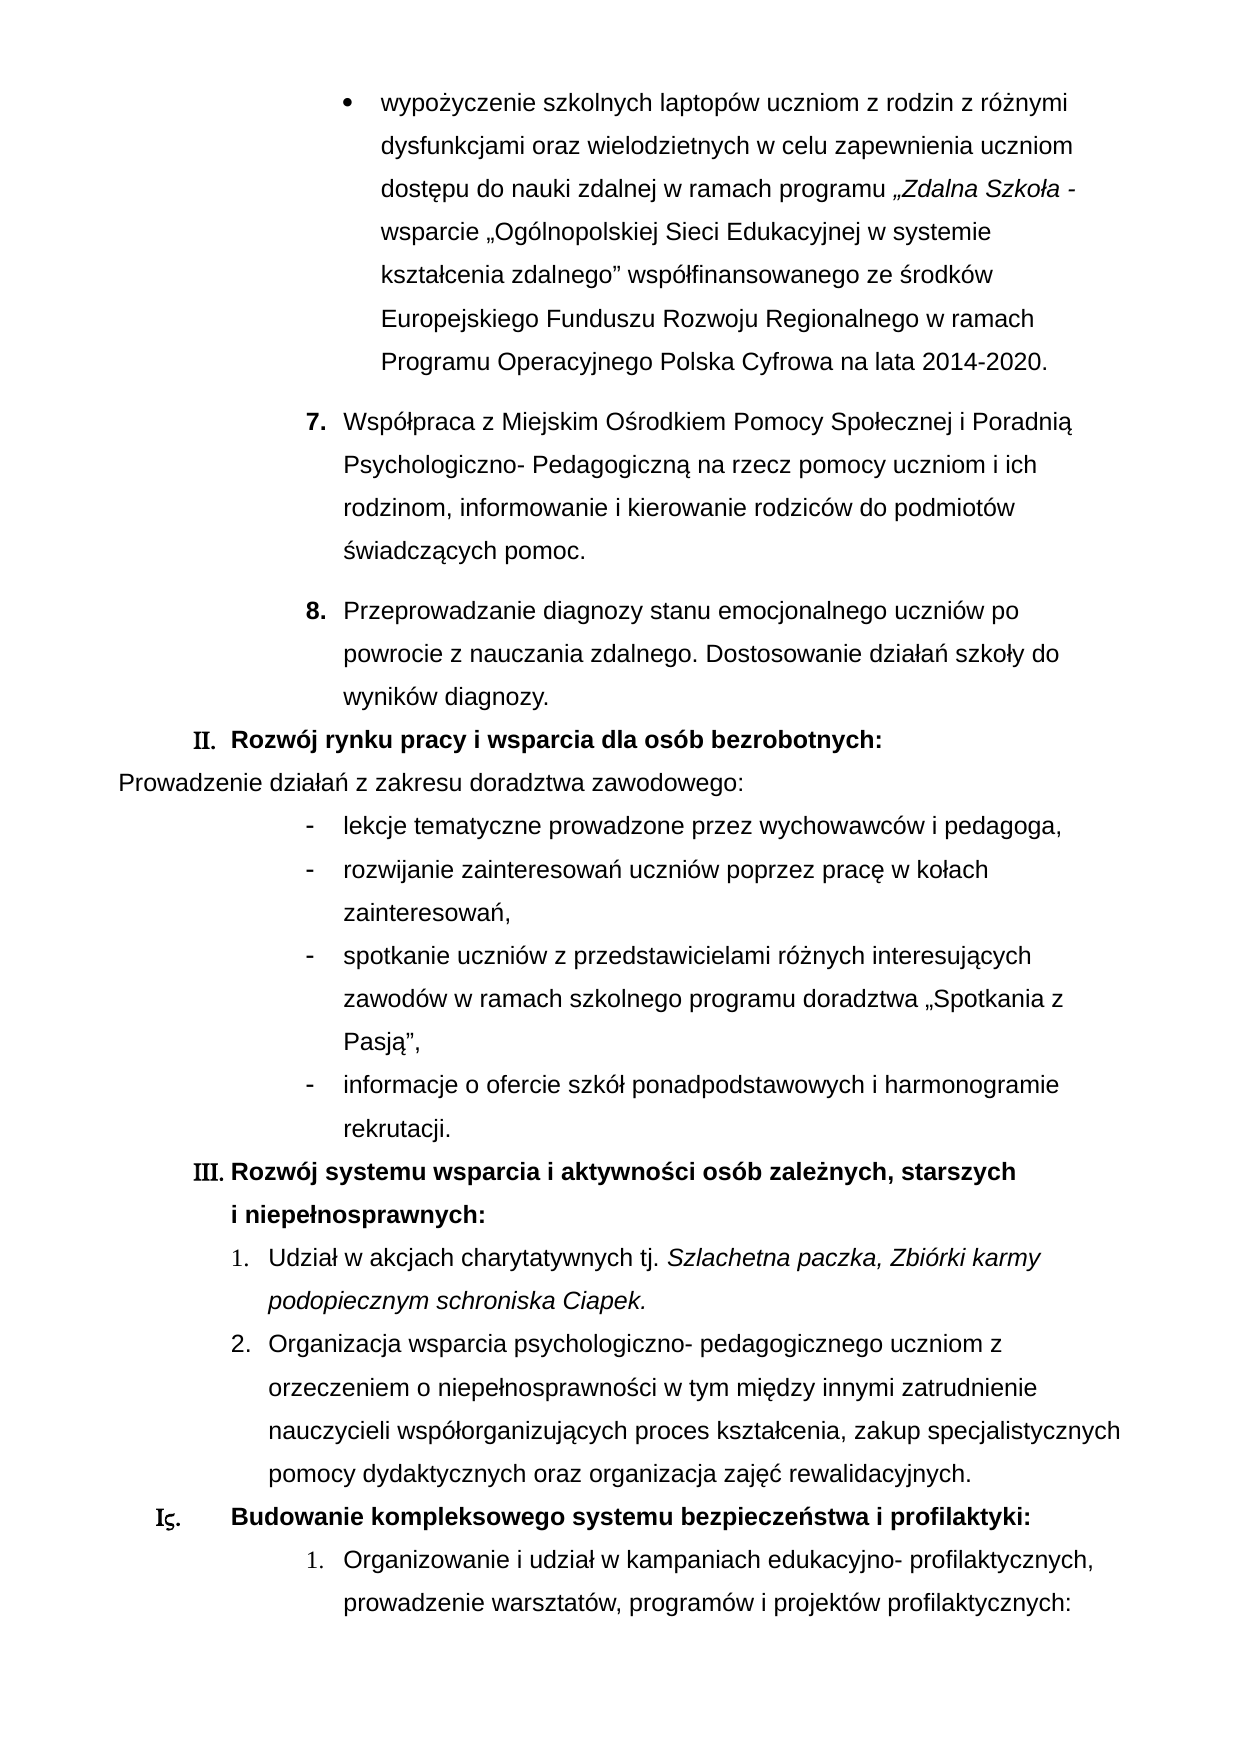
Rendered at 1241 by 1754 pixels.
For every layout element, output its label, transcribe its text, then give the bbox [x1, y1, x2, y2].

list spotkanie uczniów z przedstawicielami różnych interesujących zawodów w ramach szkolnego programu doradztwa „Spotkania z Pasją”, [306, 941, 1122, 1056]
list Rozwój rynku pracy i wsparcia dla osób bezrobotnych: [193, 725, 1122, 754]
list Rozwój systemu wsparcia i aktywności osób zależnych, starszych i niepełnosprawnych: [193, 1157, 1122, 1229]
list rozwijanie zainteresowań uczniów poprzez pracę w kołach zainteresowań, [306, 854, 1122, 927]
list Budowanie kompleksowego systemu bezpieczeństwa i profilaktyki: [156, 1502, 1122, 1531]
text Prowadzenie działań z zakresu doradztwa zawodowego: [118, 768, 1122, 797]
list Przeprowadzanie diagnozy stanu emocjonalnego uczniów po powrocie z nauczania zdalnego. Dostosowanie działań szkoły do wyników diagnozy. [306, 596, 1122, 711]
list wypożyczenie szkolnych laptopów uczniom z rodzin z różnymi dysfunkcjami oraz wielodzietnych w celu zapewnienia uczniom dostępu do nauki zdalnej w ramach programu „Zdalna Szkoła - wsparcie „Ogólnopolskiej Sieci Edukacyjnej w systemie kształcenia zdalnego” współfinansowanego ze środków Europejskiego Funduszu Rozwoju Regionalnego w ramach Programu Operacyjnego Polska Cyfrowa na lata 2014-2020. [343, 88, 1122, 375]
list Współpraca z Miejskim Ośrodkiem Pomocy Społecznej i Poradnią Psychologiczno- Pedagogiczną na rzecz pomocy uczniom i ich rodzinom, informowanie i kierowanie rodziców do podmiotów świadczących pomoc. [306, 406, 1122, 564]
list Organizowanie i udział w kampaniach edukacyjno- profilaktycznych, prowadzenie warsztatów, programów i projektów profilaktycznych: [306, 1545, 1122, 1617]
list Organizacja wsparcia psychologiczno- pedagogicznego uczniom z orzeczeniem o niepełnosprawności w tym między innymi zatrudnienie nauczycieli współorganizujących proces kształcenia, zakup specjalistycznych pomocy dydaktycznych oraz organizacja zajęć rewalidacyjnych. [231, 1329, 1122, 1488]
list lekcje tematyczne prowadzone przez wychowawców i pedagoga, [306, 811, 1122, 840]
list Udział w akcjach charytatywnych tj. Szlachetna paczka, Zbiórki karmy podopiecznym schroniska Ciapek. [231, 1243, 1122, 1315]
list informacje o ofercie szkół ponadpodstawowych i harmonogramie rekrutacji. [306, 1070, 1122, 1142]
